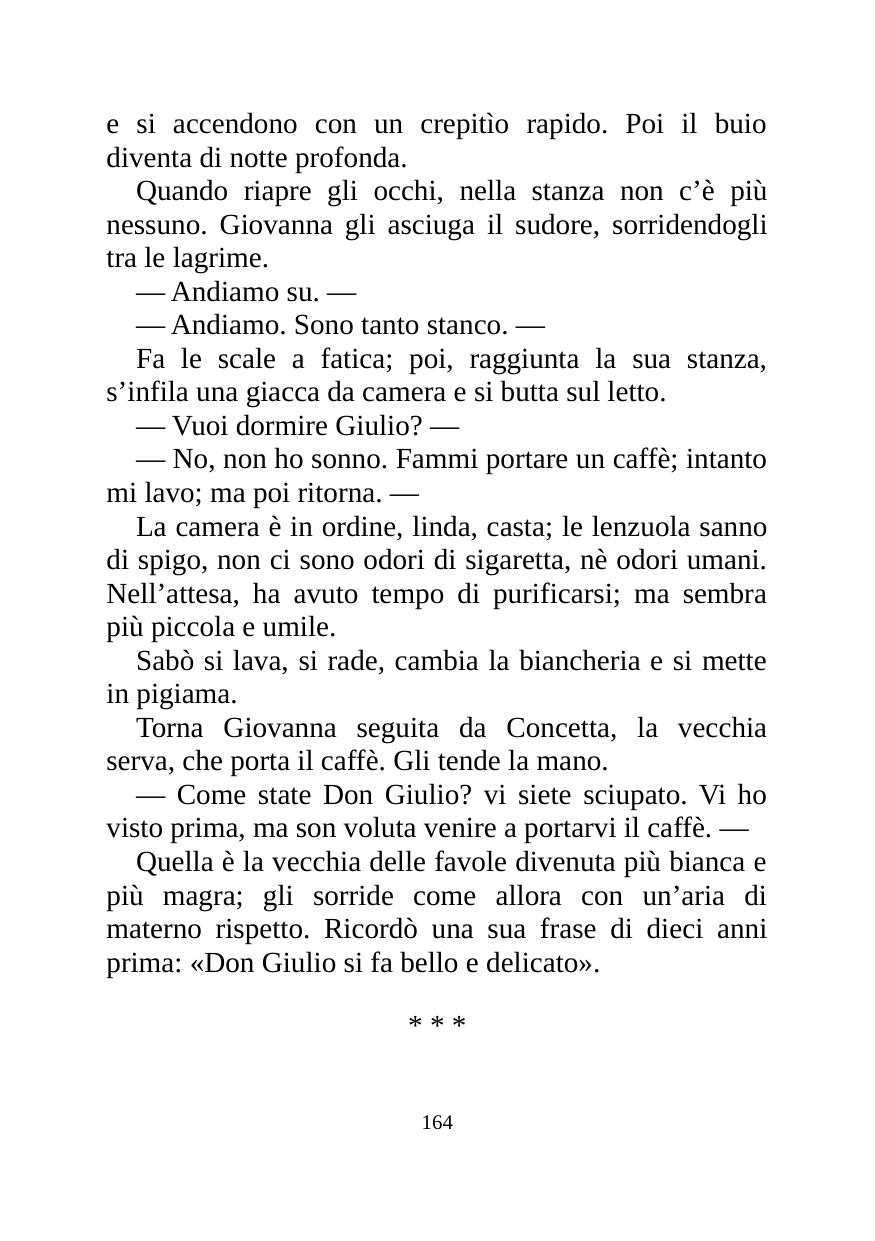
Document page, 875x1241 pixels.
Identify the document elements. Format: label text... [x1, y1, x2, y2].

text Quando riapre gli occhi, nella stanza non c’è più nessuno. Giovanna gli asciuga il sudore, sorridendogli tra le lagrime. [106, 173, 768, 274]
text — Andiamo su. — [106, 274, 768, 307]
text — No, non ho sonno. Fammi portare un caffè; intanto mi lavo; ma poi ritorna. — [106, 442, 768, 509]
text Fa le scale a fatica; poi, raggiunta la sua stanza, s’infila una giacca da camera e si butta sul letto. [106, 341, 768, 408]
text e si accendono con un crepitìo rapido. Poi il buio diventa di notte profonda. [106, 106, 768, 173]
text — Vuoi dormire Giulio? — [106, 408, 768, 442]
text — Come state Don Giulio? vi siete sciupato. Vi ho visto prima, ma son voluta venire a portarvi il caffè. — [106, 777, 768, 844]
text Sabò si lava, si rade, cambia la biancheria e si mette in pigiama. [106, 643, 768, 710]
text Torna Giovanna seguita da Concetta, la vecchia serva, che porta il caffè. Gli tende la mano. [106, 710, 768, 777]
text Quella è la vecchia delle favole divenuta più bianca e più magra; gli sorride come allora con un’aria di materno rispetto. Ricordò una sua frase di dieci anni prima: «Don Giulio si fa bello e delicato». [106, 844, 768, 978]
text — Andiamo. Sono tanto stanco. — [106, 307, 768, 341]
text La camera è in ordine, linda, casta; le lenzuola sanno di spigo, non ci sono odori di sigaretta, nè odori umani. Nell’attesa, ha avuto tempo di purificarsi; ma sembra più piccola e umile. [106, 509, 768, 643]
text * * * [106, 1008, 768, 1041]
